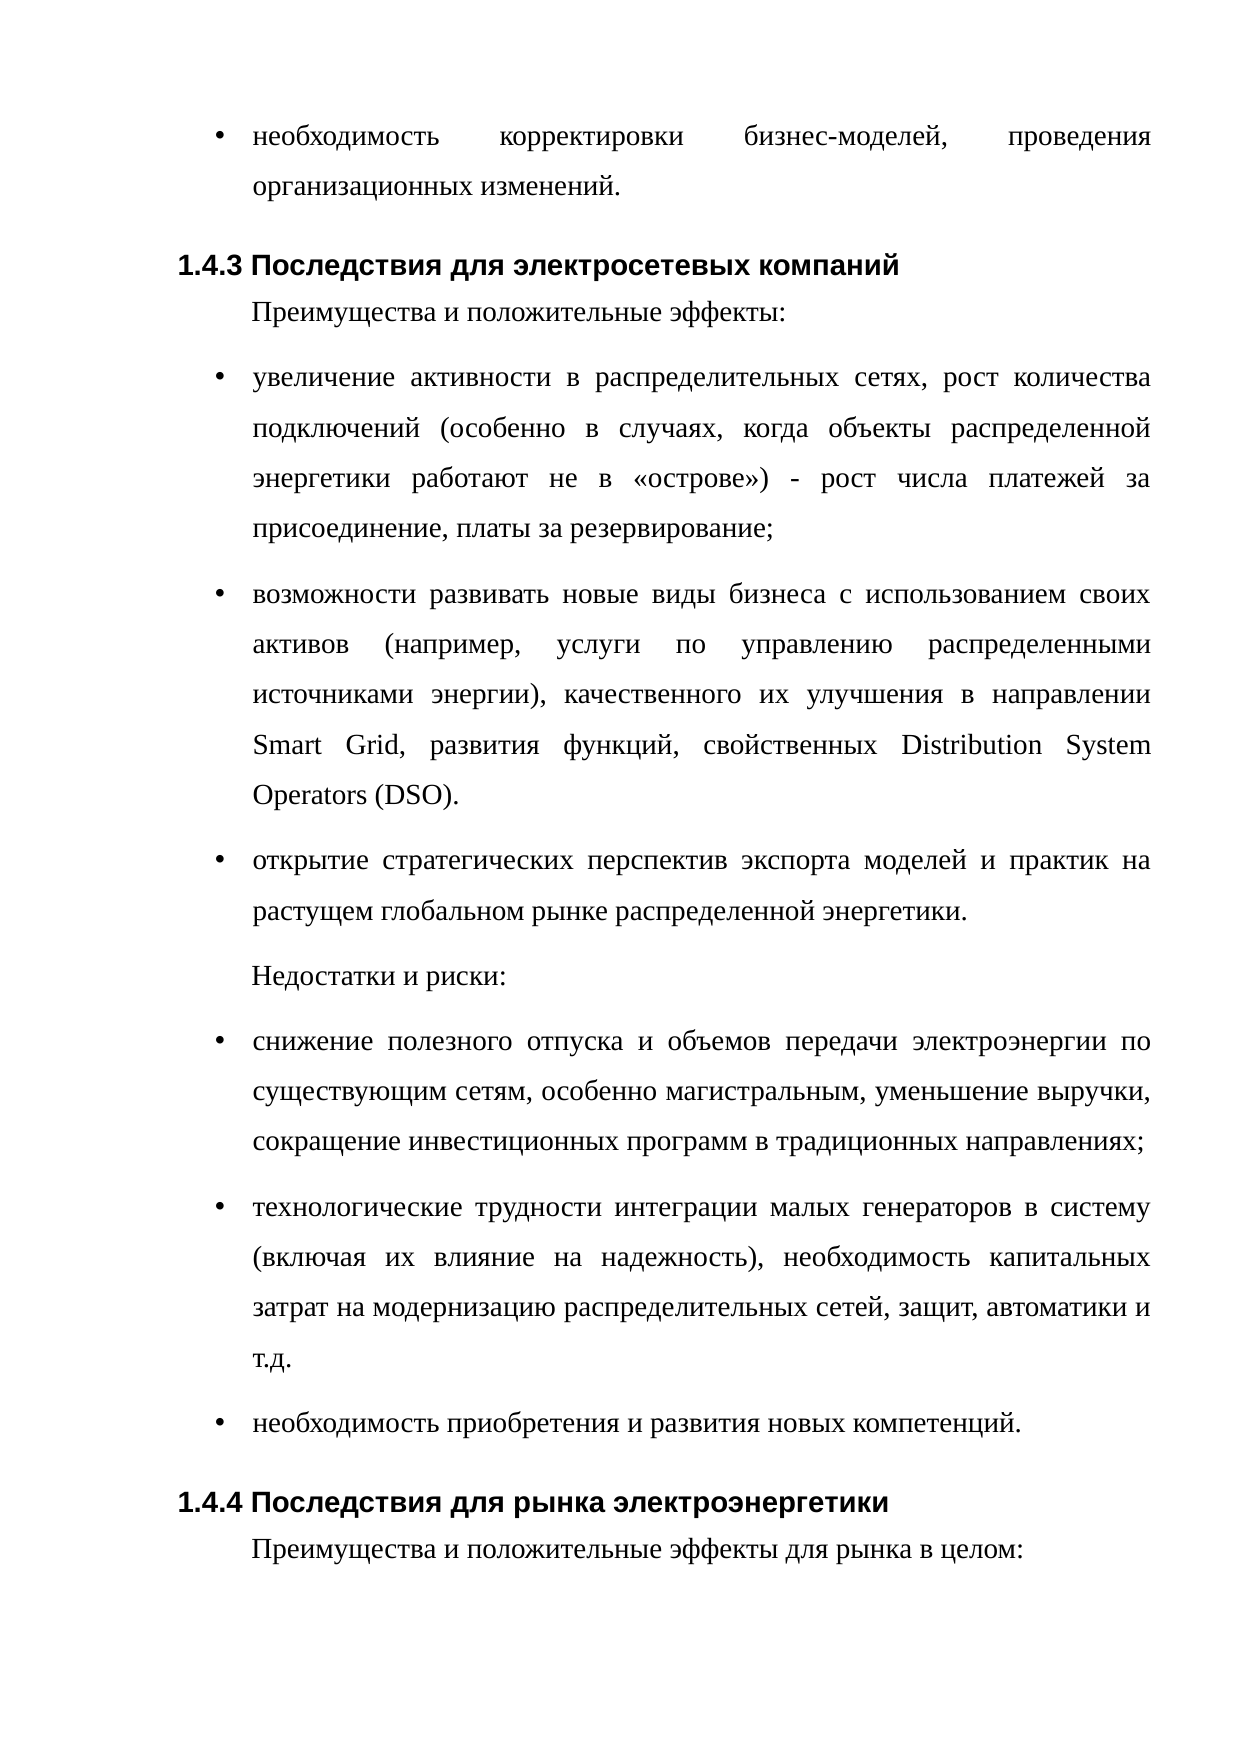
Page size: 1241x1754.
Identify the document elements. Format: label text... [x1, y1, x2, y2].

list технологические трудности интеграции малых генераторов в систему (включая их влияние на надежность), необходимость капитальных затрат на модернизацию распределительных сетей, защит, автоматики и т.д. [215, 1189, 1152, 1373]
list открытие стратегических перспектив экспорта моделей и практик на растущем глобальном рынке распределенной энергетики. [215, 842, 1152, 926]
text Недостатки и риски: [177, 958, 1152, 991]
list необходимость корректировки бизнес-моделей, проведения организационных изменений. [215, 118, 1152, 202]
list снижение полезного отпуска и объемов передачи электроэнергии по существующим сетям, особенно магистральным, уменьшение выручки, сокращение инвестиционных программ в традиционных направлениях; [215, 1023, 1152, 1157]
text Преимущества и положительные эффекты: [177, 294, 1152, 328]
list необходимость приобретения и развития новых компетенций. [215, 1405, 1152, 1438]
list увеличение активности в распределительных сетях, рост количества подключений (особенно в случаях, когда объекты распределенной энергетики работают не в «острове») - рост числа платежей за присоединение, платы за резервирование; [215, 359, 1152, 544]
subtitle 1.4.4 Последствия для рынка электроэнергетики [177, 1484, 1152, 1518]
list возможности развивать новые виды бизнеса с использованием своих активов (например, услуги по управлению распределенными источниками энергии), качественного их улучшения в направлении Smart Grid, развития функций, свойственных Distribution System Operators (DSO). [215, 576, 1152, 811]
subtitle 1.4.3 Последствия для электросетевых компаний [177, 248, 1152, 282]
text Преимущества и положительные эффекты для рынка в целом: [177, 1531, 1152, 1564]
